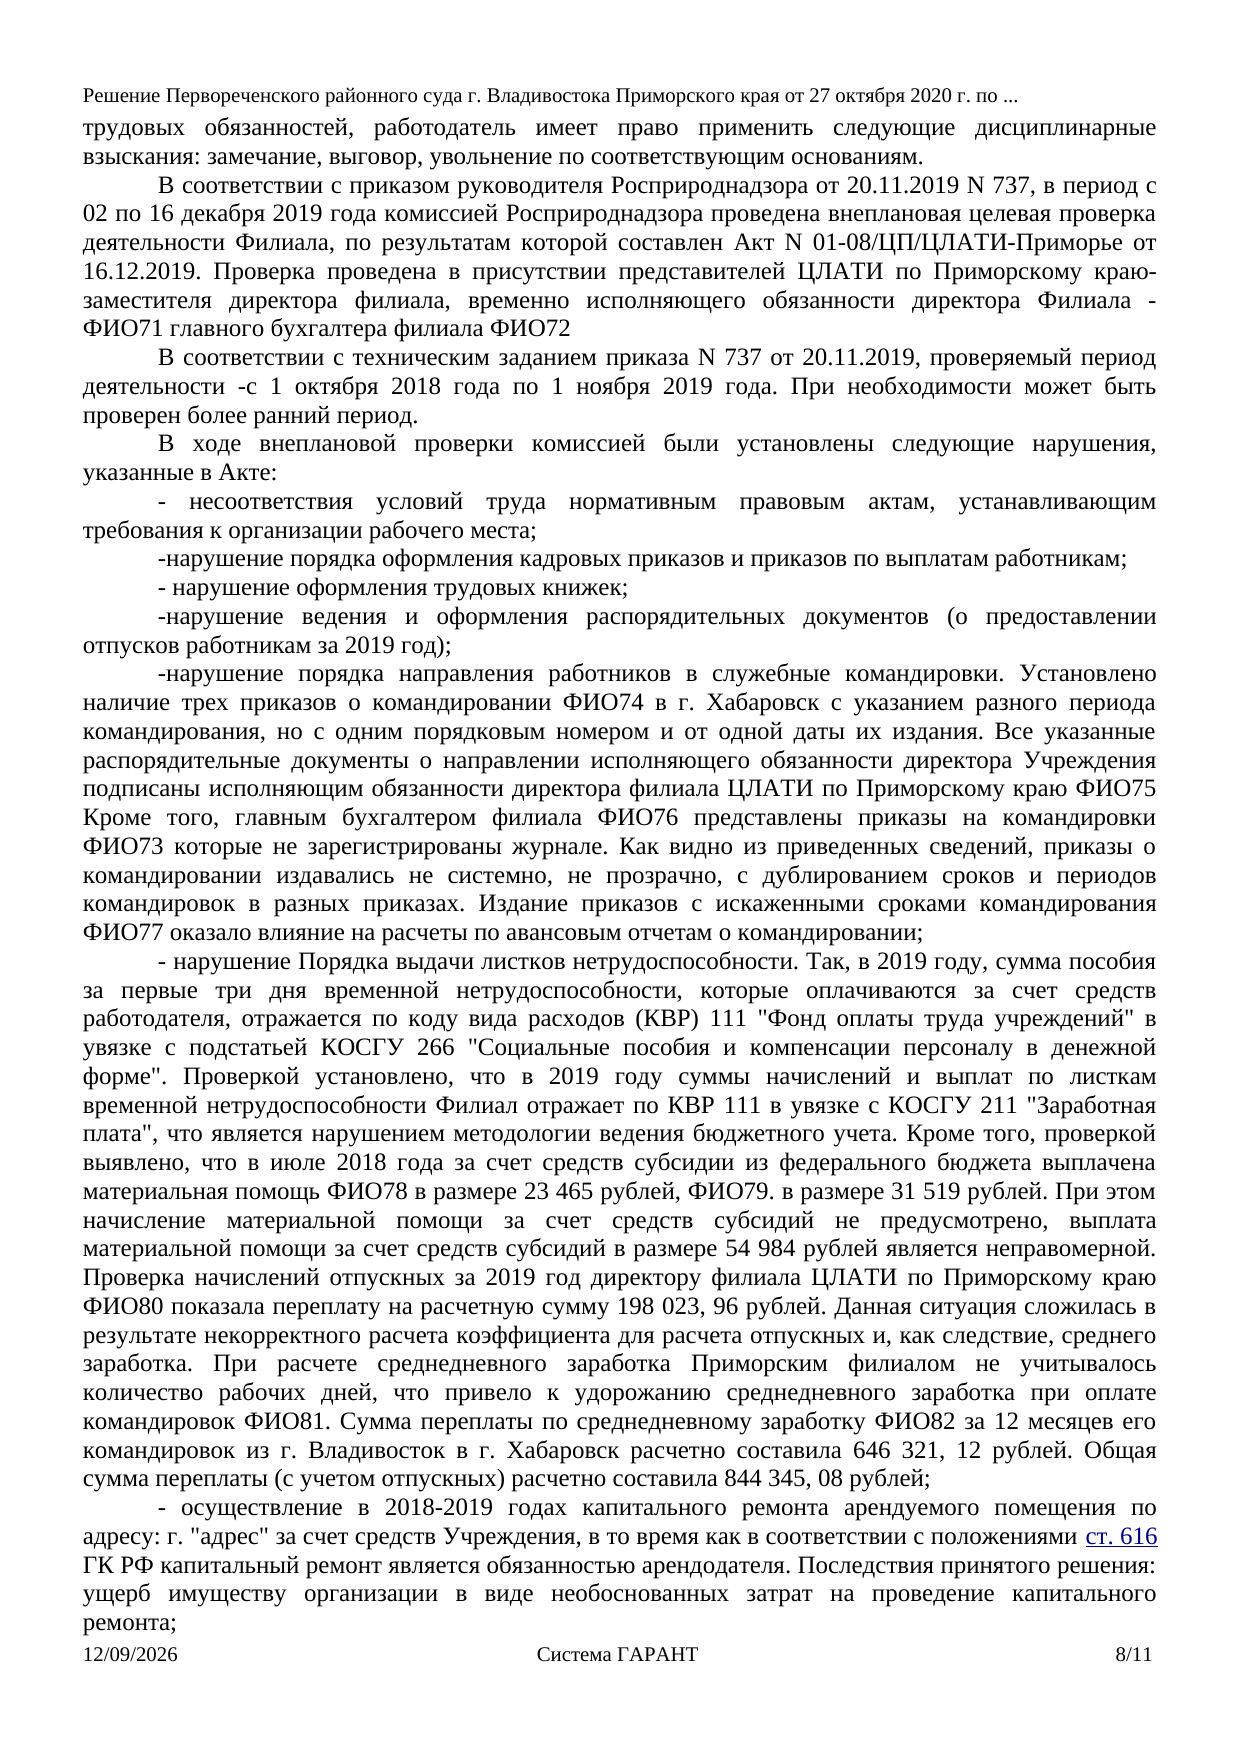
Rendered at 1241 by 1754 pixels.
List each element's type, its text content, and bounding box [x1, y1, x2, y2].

text - нарушение оформления трудовых книжек; [83, 572, 1157, 601]
text - осуществление в 2018-2019 годах капитального ремонта арендуемого помещения по адресу: г. "адрес" за счет средств Учреждения, в то время как в соответствии с положениями ст. 616 ГК РФ капитальный ремонт является обязанностью арендодателя. Последствия принятого решения: ущерб имуществу организации в виде необоснованных затрат на проведение капитального ремонта; [83, 1492, 1157, 1636]
text В соответствии с приказом руководителя Росприроднадзора от 20.11.2019 N 737, в период с 02 по 16 декабря 2019 года комиссией Росприроднадзора проведена внеплановая целевая проверка деятельности Филиала, по результатам которой составлен Акт N 01-08/ЦП/ЦЛАТИ-Приморье от 16.12.2019. Проверка проведена в присутствии представителей ЦЛАТИ по Приморскому краю- заместителя директора филиала, временно исполняющего обязанности директора Филиала - ФИО71 главного бухгалтера филиала ФИО72 [83, 170, 1157, 342]
text В соответствии с техническим заданием приказа N 737 от 20.11.2019, проверяемый период деятельности -с 1 октября 2018 года по 1 ноября 2019 года. При необходимости может быть проверен более ранний период. [83, 342, 1157, 428]
text - нарушение Порядка выдачи листков нетрудоспособности. Так, в 2019 году, сумма пособия за первые три дня временной нетрудоспособности, которые оплачиваются за счет средств работодателя, отражается по коду вида расходов (КВР) 111 "Фонд оплаты труда учреждений" в увязке с подстатьей КОСГУ 266 "Социальные пособия и компенсации персоналу в денежной форме". Проверкой установлено, что в 2019 году суммы начислений и выплат по листкам временной нетрудоспособности Филиал отражает по КВР 111 в увязке с КОСГУ 211 "Заработная плата", что является нарушением методологии ведения бюджетного учета. Кроме того, проверкой выявлено, что в июле 2018 года за счет средств субсидии из федерального бюджета выплачена материальная помощь ФИО78 в размере 23 465 рублей, ФИО79. в размере 31 519 рублей. При этом начисление материальной помощи за счет средств субсидий не предусмотрено, выплата материальной помощи за счет средств субсидий в размере 54 984 рублей является неправомерной. Проверка начислений отпускных за 2019 год директору филиала ЦЛАТИ по Приморскому краю ФИО80 показала переплату на расчетную сумму 198 023, 96 рублей. Данная ситуация сложилась в результате некорректного расчета коэффициента для расчета отпускных и, как следствие, среднего заработка. При расчете среднедневного заработка Приморским филиалом не учитывалось количество рабочих дней, что привело к удорожанию среднедневного заработка при оплате командировок ФИО81. Сумма переплаты по среднедневному заработку ФИО82 за 12 месяцев его командировок из г. Владивосток в г. Хабаровск расчетно составила 646 321, 12 рублей. Общая сумма переплаты (с учетом отпускных) расчетно составила 844 345, 08 рублей; [83, 946, 1157, 1492]
text В ходе внеплановой проверки комиссией были установлены следующие нарушения, указанные в Акте: [83, 428, 1157, 486]
text -нарушение порядка оформления кадровых приказов и приказов по выплатам работникам; [83, 543, 1157, 572]
text трудовых обязанностей, работодатель имеет право применить следующие дисциплинарные взыскания: замечание, выговор, увольнение по соответствующим основаниям. [83, 112, 1157, 170]
text - несоответствия условий труда нормативным правовым актам, устанавливающим требования к организации рабочего места; [83, 486, 1157, 543]
text -нарушение порядка направления работников в служебные командировки. Установлено наличие трех приказов о командировании ФИО74 в г. Хабаровск с указанием разного периода командирования, но с одним порядковым номером и от одной даты их издания. Все указанные распорядительные документы о направлении исполняющего обязанности директора Учреждения подписаны исполняющим обязанности директора филиала ЦЛАТИ по Приморскому краю ФИО75 Кроме того, главным бухгалтером филиала ФИО76 представлены приказы на командировки ФИО73 которые не зарегистрированы журнале. Как видно из приведенных сведений, приказы о командировании издавались не системно, не прозрачно, с дублированием сроков и периодов командировок в разных приказах. Издание приказов с искаженными сроками командирования ФИО77 оказало влияние на расчеты по авансовым отчетам о командировании; [83, 658, 1157, 946]
text -нарушение ведения и оформления распорядительных документов (о предоставлении отпусков работникам за 2019 год); [83, 601, 1157, 658]
